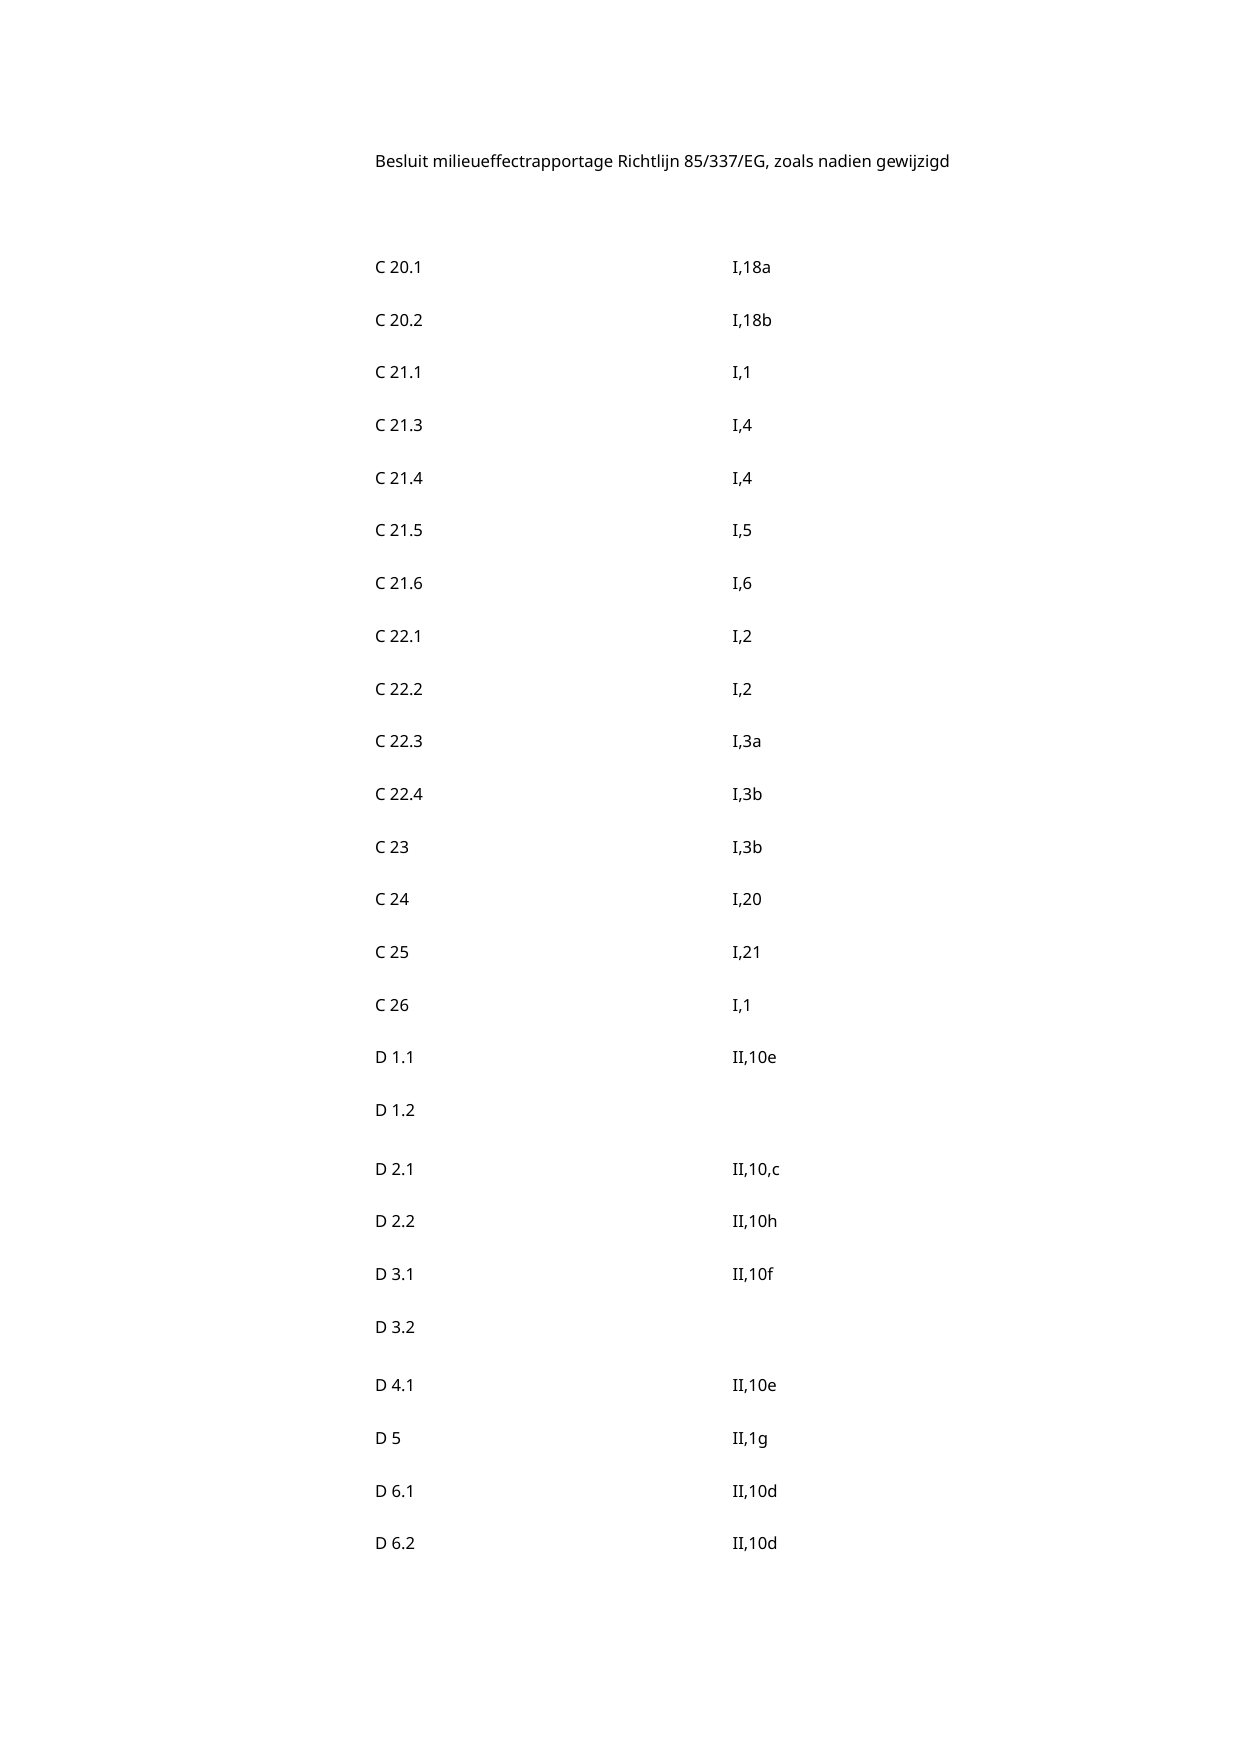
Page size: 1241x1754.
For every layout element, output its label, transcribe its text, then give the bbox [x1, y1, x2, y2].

table_cell C 26 [375, 993, 732, 1046]
table_cell C 22.4 [375, 783, 732, 835]
table_cell C 21.3 [375, 414, 732, 466]
table_cell I,18a [733, 255, 1090, 308]
table_cell C 21.1 [375, 361, 732, 413]
table_cell I,3b [733, 783, 1090, 835]
table_cell I,2 [733, 677, 1090, 730]
table_cell [733, 1099, 1090, 1157]
table_cell I,5 [733, 519, 1090, 572]
table_cell II,10d [733, 1479, 1090, 1532]
table_cell II,10e [733, 1374, 1090, 1426]
table_cell II,10e [733, 1046, 1090, 1099]
table_cell I,4 [733, 466, 1090, 519]
table_cell C 20.1 [375, 255, 732, 308]
table_cell [733, 203, 1090, 255]
table_cell C 22.3 [375, 730, 732, 782]
table_cell D 2.1 [375, 1157, 732, 1210]
table_cell D 3.2 [375, 1315, 732, 1374]
table_cell D 1.2 [375, 1099, 732, 1157]
table_cell D 4.1 [375, 1374, 732, 1426]
table_cell I,1 [733, 361, 1090, 413]
table_cell C 21.5 [375, 519, 732, 572]
table_cell [733, 1315, 1090, 1374]
table_cell II,10h [733, 1210, 1090, 1263]
table_cell I,21 [733, 941, 1090, 993]
table_cell II,10f [733, 1263, 1090, 1315]
table_cell II,1g [733, 1426, 1090, 1479]
table_cell C 21.4 [375, 466, 732, 519]
table_cell I,18b [733, 308, 1090, 361]
table_cell I,20 [733, 888, 1090, 941]
table_cell C 22.2 [375, 677, 732, 730]
table_cell I,6 [733, 572, 1090, 624]
table_cell C 25 [375, 941, 732, 993]
table_cell C 23 [375, 835, 732, 888]
table_cell D 1.1 [375, 1046, 732, 1099]
table_cell I,2 [733, 624, 1090, 677]
table_header Besluit milieueffectrapportage Richtlijn 85/337/EG, zoals nadien gewijzigd [375, 150, 1090, 203]
table_cell I,1 [733, 993, 1090, 1046]
table_cell C 21.6 [375, 572, 732, 624]
table_cell [375, 203, 732, 255]
table_cell C 24 [375, 888, 732, 941]
table_cell D 3.1 [375, 1263, 732, 1315]
table_cell D 5 [375, 1426, 732, 1479]
table_cell I,3b [733, 835, 1090, 888]
table_cell I,4 [733, 414, 1090, 466]
table_cell D 6.2 [375, 1532, 732, 1584]
table_cell C 20.2 [375, 308, 732, 361]
table_cell D 2.2 [375, 1210, 732, 1263]
table_cell II,10d [733, 1532, 1090, 1584]
table_cell C 22.1 [375, 624, 732, 677]
table_cell I,3a [733, 730, 1090, 782]
table_cell D 6.1 [375, 1479, 732, 1532]
table_cell II,10,c [733, 1157, 1090, 1210]
